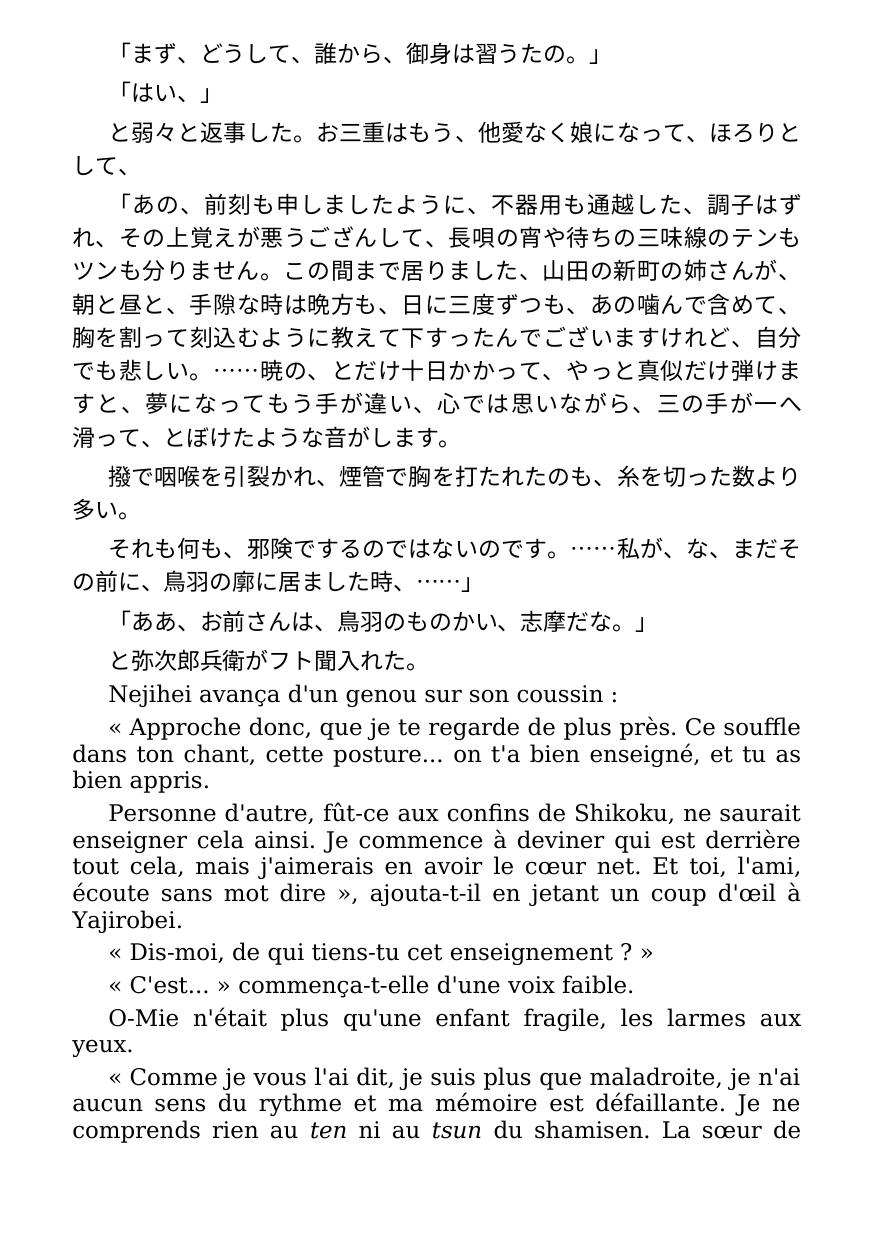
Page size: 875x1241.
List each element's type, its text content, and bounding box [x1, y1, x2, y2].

text 「ああ、お前さんは、鳥羽のものかい、志摩だな。」 [72, 603, 802, 637]
text Nejihei avança d'un genou sur son coussin : [72, 682, 802, 708]
text 「あの、前刻も申しましたように、不器用も通越した、調子はずれ、その上覚えが悪うござんして、長唄の宵や待ちの三味線のテンもツンも分りません。この間まで居りました、山田の新町の姉さんが、朝と昼と、手隙な時は晩方も、日に三度ずつも、あの噛んで含めて、胸を割って刻込むように教えて下すったんでございますけれど、自分でも悲しい。……暁の、とだけ十日かかって、やっと真似だけ弾けますと、夢になってもう手が違い、心では思いながら、三の手が一へ滑って、とぼけたような音がします。 [72, 187, 802, 453]
text それも何も、邪険でするのではないのです。……私が、な、まだその前に、鳥羽の廓に居ました時、……」 [72, 531, 802, 597]
text と弱々と返事した。お三重はもう、他愛なく娘になって、ほろりとして、 [72, 114, 802, 181]
text « C'est... » commença-t-elle d'une voix faible. [72, 972, 802, 999]
text O-Mie n'était plus qu'une enfant fragile, les larmes aux yeux. [72, 1005, 802, 1058]
text 「まず、どうして、誰から、御身は習うたの。」 [72, 36, 802, 69]
text « Comme je vous l'ai dit, je suis plus que maladroite, je n'ai aucun sens du rythme et ma mémoire est défaillante. Je ne comprends rien au ten ni au tsun du shamisen. La sœur de [72, 1064, 802, 1144]
text « Dis-moi, de qui tiens-tu cet enseignement ? » [72, 939, 802, 966]
text Personne d'autre, fût-ce aux confins de Shikoku, ne saurait enseigner cela ainsi. Je commence à deviner qui est derrière tout cela, mais j'aimerais en avoir le cœur net. Et toi, l'ami, écoute sans mot dire », ajouta-t-il en jetant un coup d'œil à Yajirobei. [72, 800, 802, 933]
text 「はい、」 [72, 75, 802, 108]
text と弥次郎兵衛がフト聞入れた。 [72, 642, 802, 676]
text « Approche donc, que je te regarde de plus près. Ce souffle dans ton chant, cette posture... on t'a bien enseigné, et tu as bien appris. [72, 714, 802, 794]
text 撥で咽喉を引裂かれ、煙管で胸を打たれたのも、糸を切った数より多い。 [72, 458, 802, 525]
